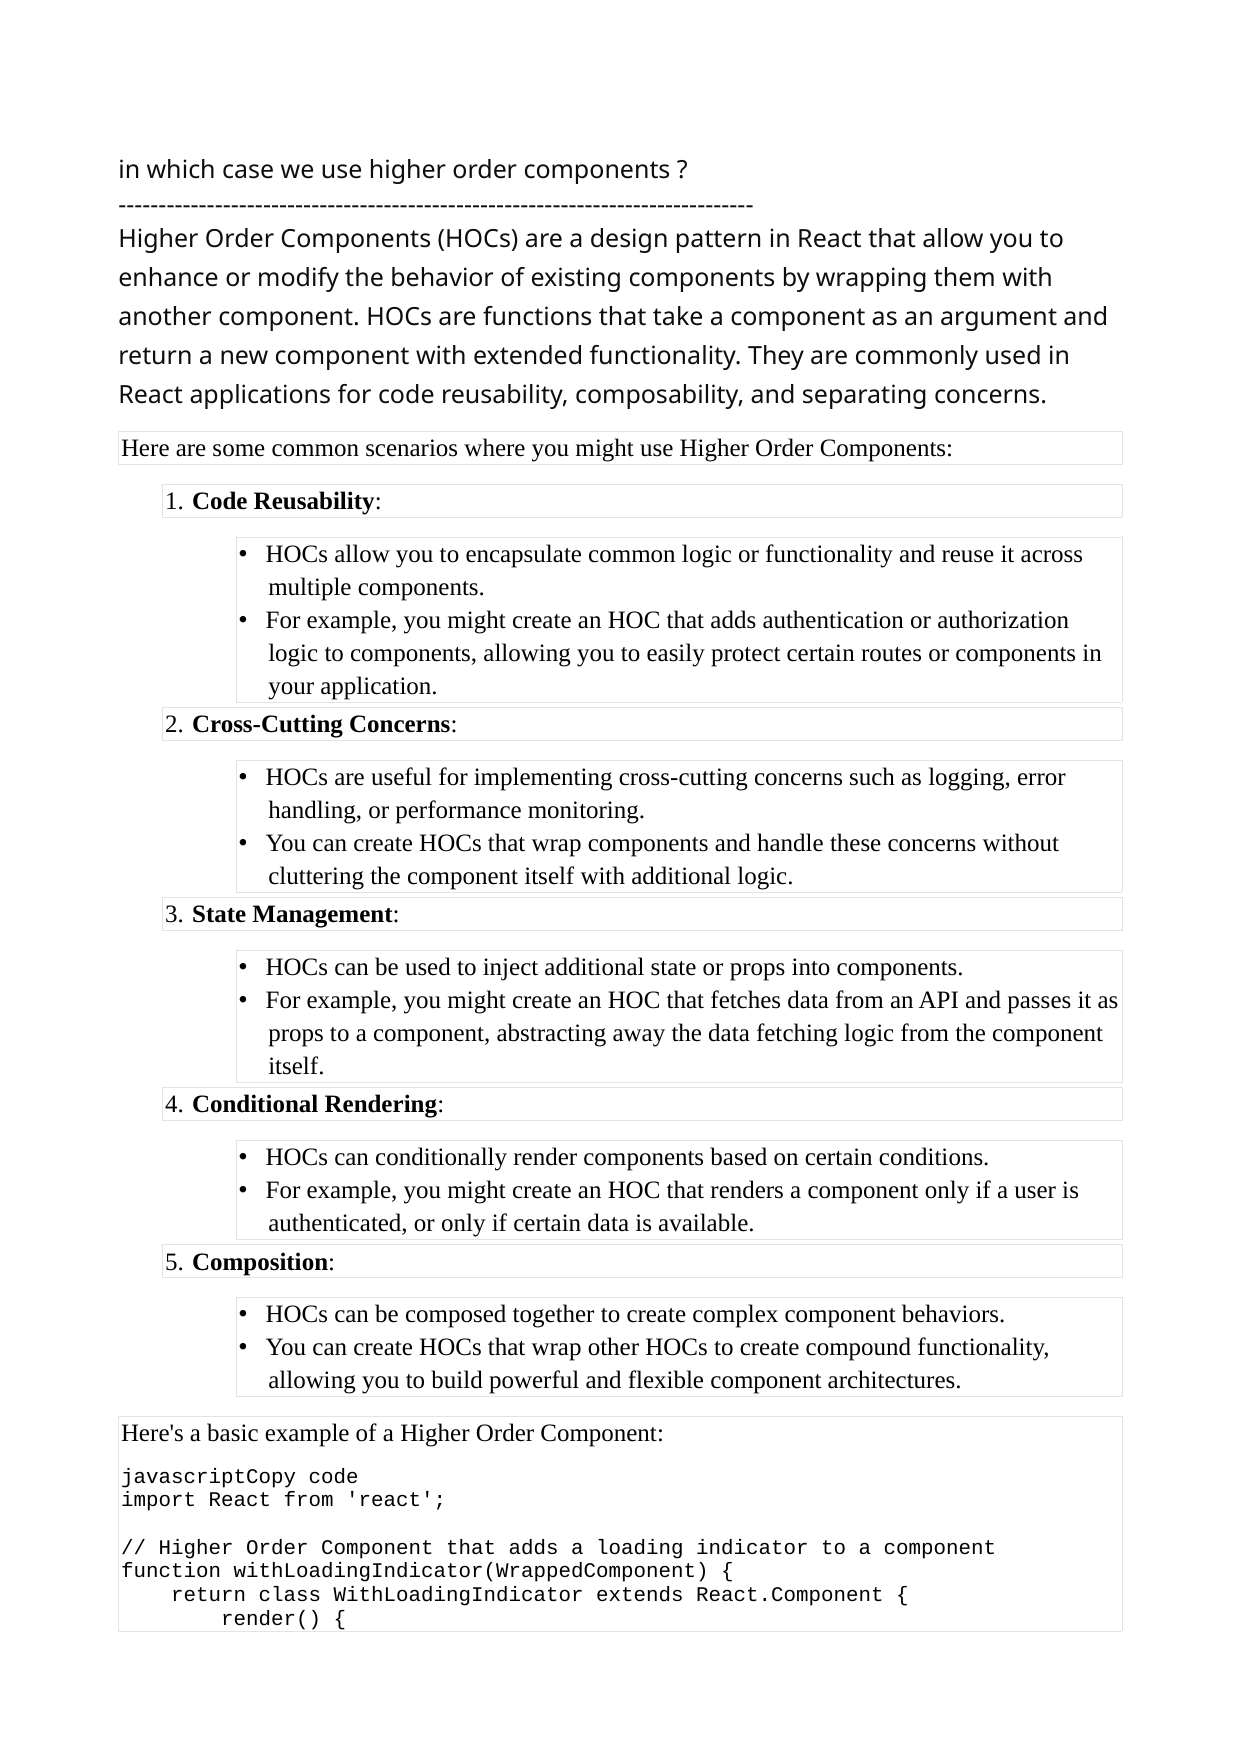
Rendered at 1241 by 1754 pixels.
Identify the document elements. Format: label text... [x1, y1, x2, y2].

list You can create HOCs that wrap other HOCs to create compound functionality, allowing you to build powerful and flexible component architectures. [237, 1330, 1122, 1396]
text Higher Order Components (HOCs) are a design pattern in React that allow you to enhance or modify the behavior of existing components by wrapping them with another component. HOCs are functions that take a component as an argument and return a new component with extended functionality. They are commonly used in React applications for code reusability, composability, and separating concerns. [118, 220, 1122, 411]
text // Higher Order Component that adds a loading indicator to a component [119, 1534, 1122, 1558]
text render() { [119, 1605, 1122, 1631]
text in which case we use higher order components ? [118, 152, 1122, 186]
list Composition: [163, 1245, 1122, 1277]
list HOCs can be composed together to create complex component behaviors. [237, 1298, 1122, 1328]
text Here are some common scenarios where you might use Higher Order Components: [119, 432, 1122, 464]
list You can create HOCs that wrap components and handle these concerns without cluttering the component itself with additional logic. [237, 826, 1122, 892]
list Conditional Rendering: [163, 1088, 1122, 1120]
text function withLoadingIndicator(WrappedComponent) { [119, 1558, 1122, 1581]
list HOCs can be used to inject additional state or props into components. [237, 951, 1122, 981]
text import React from 'react'; [119, 1487, 1122, 1513]
list Cross-Cutting Concerns: [163, 708, 1122, 740]
list HOCs are useful for implementing cross-cutting concerns such as logging, error handling, or performance monitoring. [237, 761, 1122, 824]
list For example, you might create an HOC that renders a component only if a user is authenticated, or only if certain data is available. [237, 1173, 1122, 1239]
list For example, you might create an HOC that adds authentication or authorization logic to components, allowing you to easily protect certain routes or components in your application. [237, 602, 1122, 702]
text ------------------------------------------------------------------------------- [118, 186, 1122, 220]
list HOCs can conditionally render components based on certain conditions. [237, 1141, 1122, 1171]
text javascriptCopy code [119, 1463, 1122, 1487]
list Code Reusability: [163, 485, 1122, 517]
list For example, you might create an HOC that fetches data from an API and passes it as props to a component, abstracting away the data fetching logic from the component itself. [237, 983, 1122, 1082]
list State Management: [163, 898, 1122, 930]
text Here's a basic example of a Higher Order Component: [119, 1417, 1122, 1447]
list HOCs allow you to encapsulate common logic or functionality and reuse it across multiple components. [237, 538, 1122, 601]
text return class WithLoadingIndicator extends React.Component { [119, 1581, 1122, 1605]
